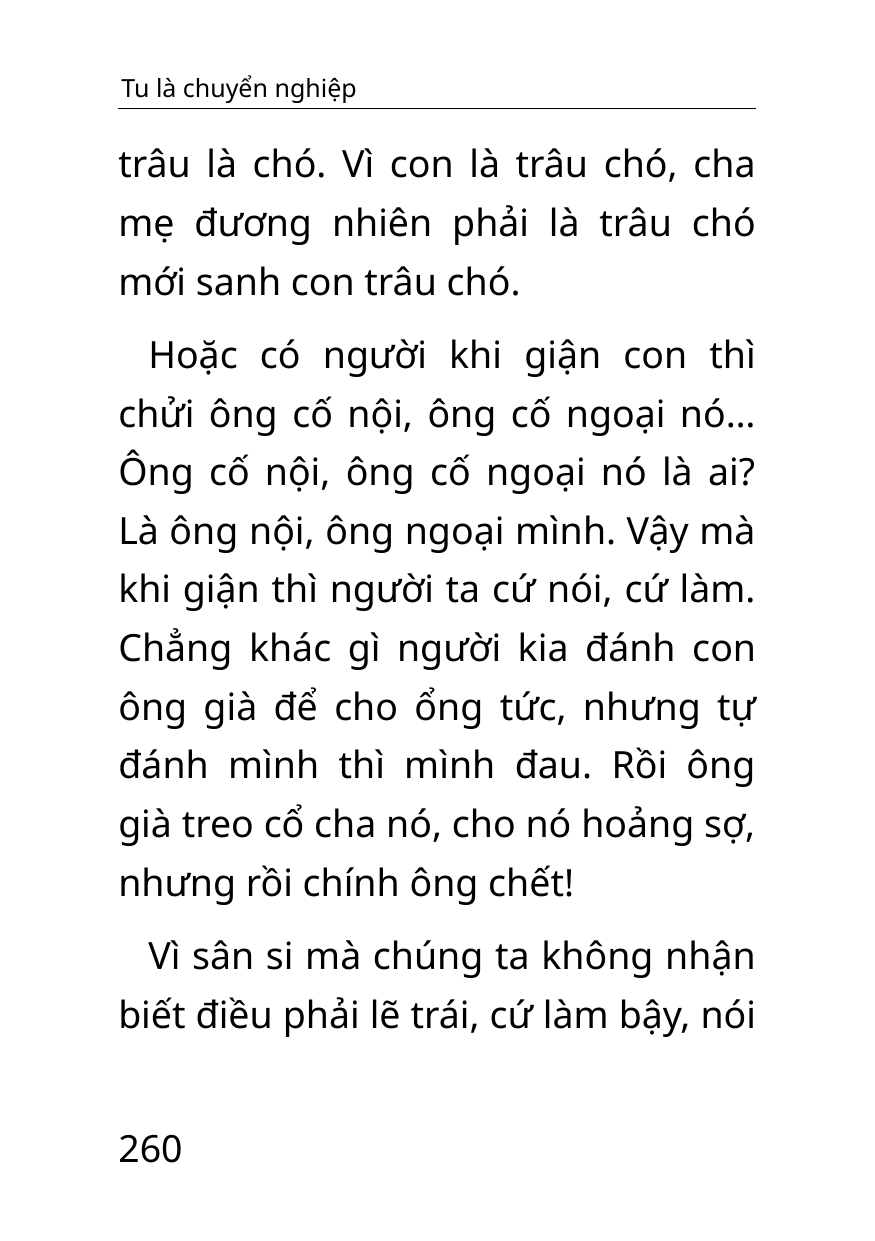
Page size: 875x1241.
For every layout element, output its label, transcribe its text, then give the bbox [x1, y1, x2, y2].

text Vì sân si mà chúng ta không nhận biết điều phải lẽ trái, cứ làm bậy, nói [118, 929, 756, 1039]
text Hoặc có người khi giận con thì chửi ông cố nội, ông cố ngoại nó… Ông cố nội, ông cố ngoại nó là ai? Là ông nội, ông ngoại mình. Vậy mà khi giận thì người ta cứ nói, cứ làm. Chẳng khác gì người kia đánh con ông già để cho ổng tức, nhưng tự đánh mình thì mình đau. Rồi ông già treo cổ cha nó, cho nó hoảng sợ, nhưng rồi chính ông chết! [118, 328, 756, 907]
text trâu là chó. Vì con là trâu chó, cha mẹ đương nhiên phải là trâu chó mới sanh con trâu chó. [118, 138, 756, 306]
